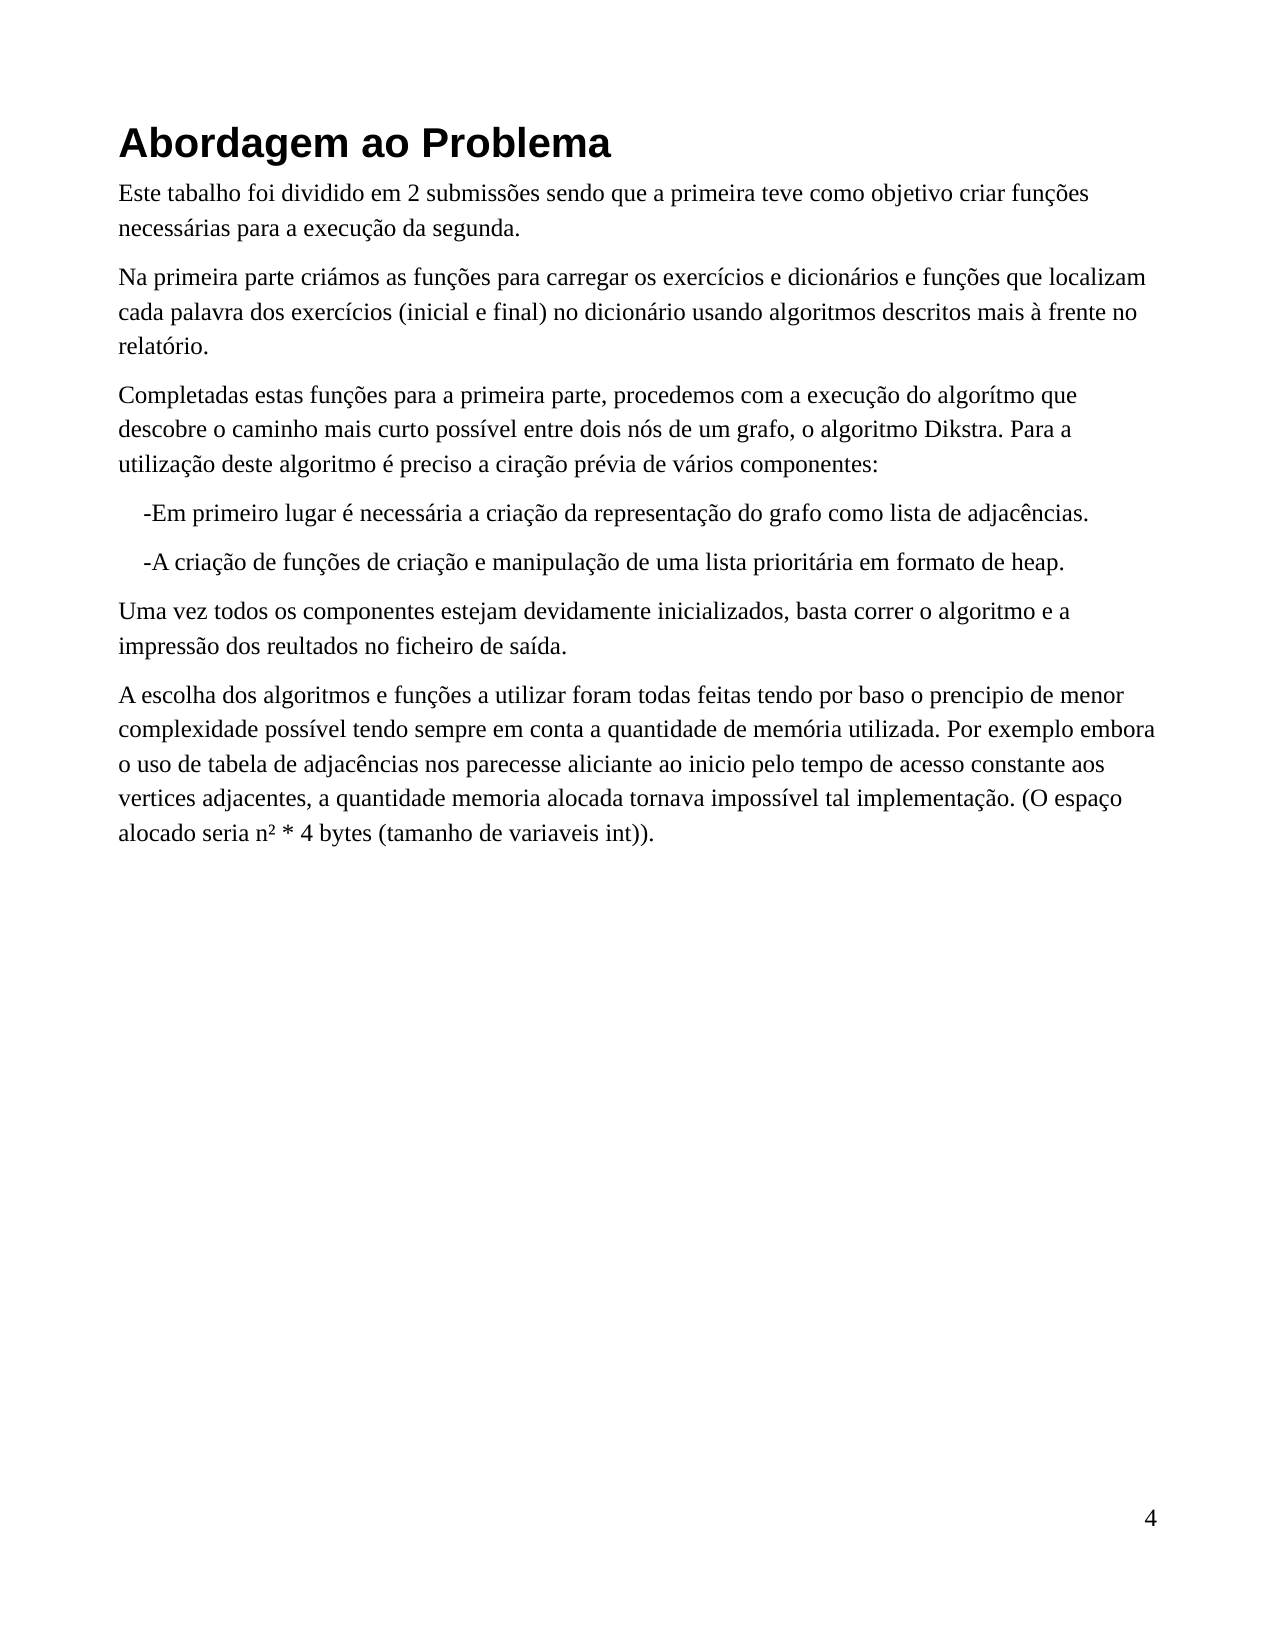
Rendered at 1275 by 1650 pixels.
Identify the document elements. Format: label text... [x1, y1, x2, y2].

subtitle Abordagem ao Problema [118, 118, 1157, 166]
text A escolha dos algoritmos e funções a utilizar foram todas feitas tendo por baso o prencipio de menor complexidade possível tendo sempre em conta a quantidade de memória utilizada. Por exemplo embora o uso de tabela de adjacências nos parecesse aliciante ao inicio pelo tempo de acesso constante aos vertices adjacentes, a quantidade memoria alocada tornava impossível tal implementação. (O espaço alocado seria n² * 4 bytes (tamanho de variaveis int)). [118, 680, 1157, 846]
text -Em primeiro lugar é necessária a criação da representação do grafo como lista de adjacências. [118, 498, 1157, 527]
text Completadas estas funções para a primeira parte, procedemos com a execução do algorítmo que descobre o caminho mais curto possível entre dois nós de um grafo, o algoritmo Dikstra. Para a utilização deste algoritmo é preciso a ciração prévia de vários componentes: [118, 380, 1157, 478]
text Uma vez todos os componentes estejam devidamente inicializados, basta correr o algoritmo e a impressão dos reultados no ficheiro de saída. [118, 596, 1157, 659]
text Na primeira parte criámos as funções para carregar os exercícios e dicionários e funções que localizam cada palavra dos exercícios (inicial e final) no dicionário usando algoritmos descritos mais à frente no relatório. [118, 262, 1157, 360]
text Este tabalho foi dividido em 2 submissões sendo que a primeira teve como objetivo criar funções necessárias para a execução da segunda. [118, 178, 1157, 242]
text -A criação de funções de criação e manipulação de uma lista prioritária em formato de heap. [118, 547, 1157, 576]
